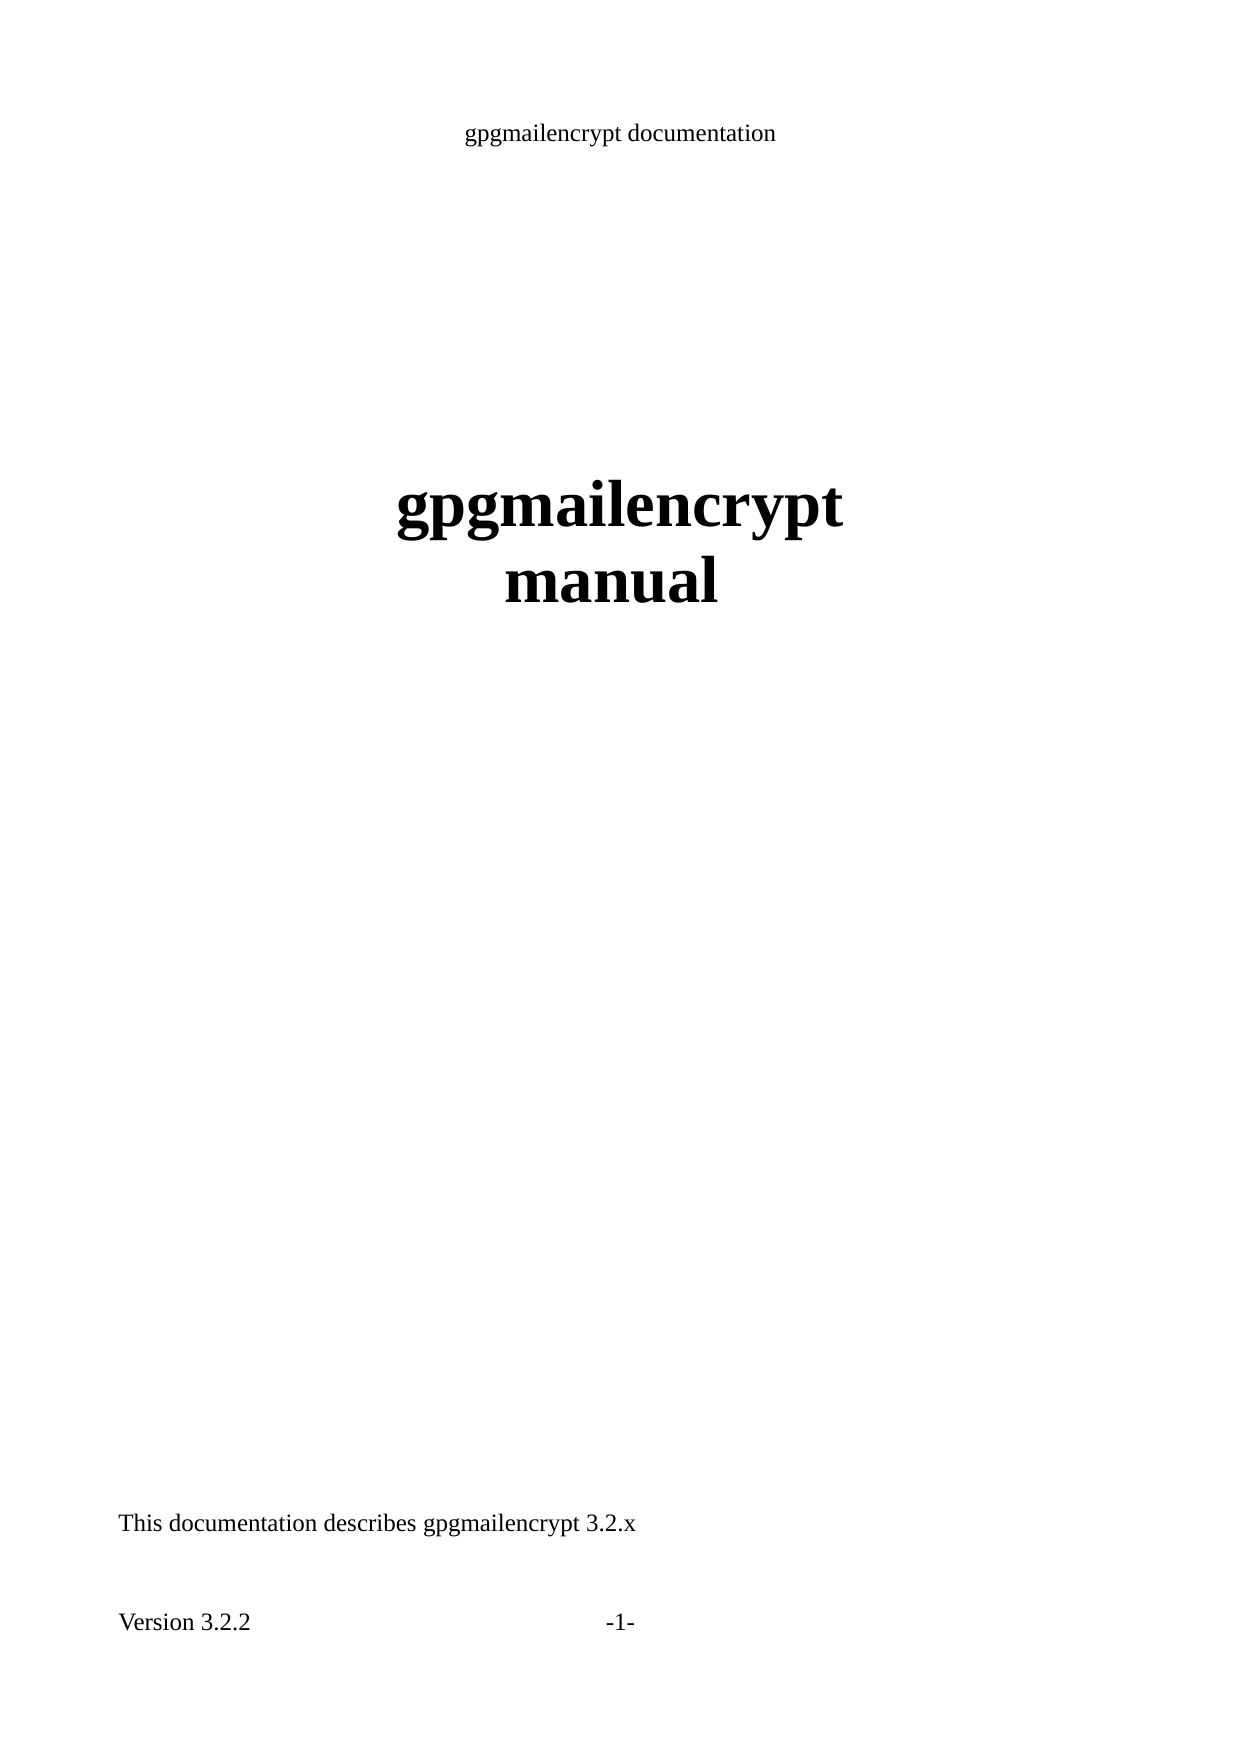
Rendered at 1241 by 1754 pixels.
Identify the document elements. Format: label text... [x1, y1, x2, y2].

text This documentation describes gpgmailencrypt 3.2.x [118, 1508, 1122, 1537]
text manual [118, 541, 1122, 617]
text gpgmailencrypt [118, 464, 1122, 541]
